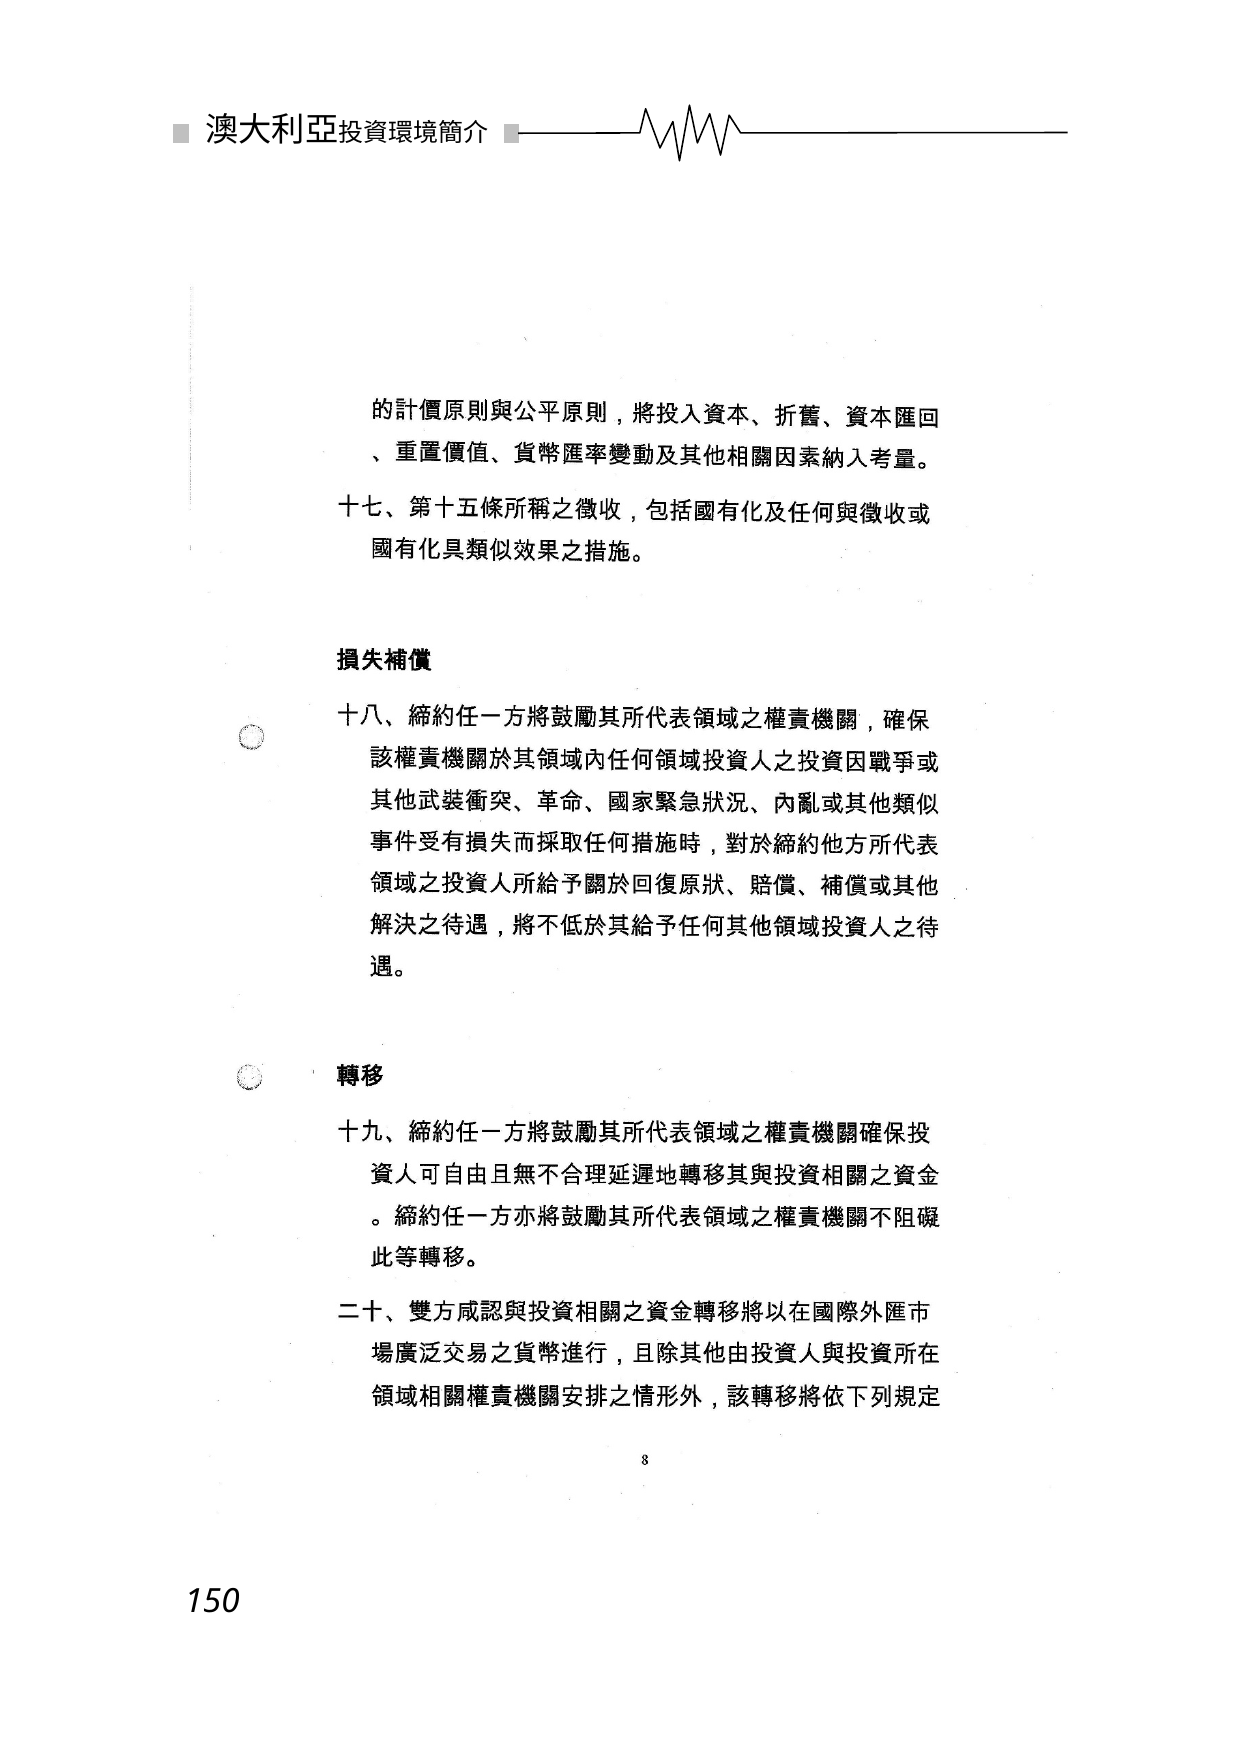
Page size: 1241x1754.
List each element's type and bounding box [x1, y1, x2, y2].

picture [182, 276, 1069, 1530]
